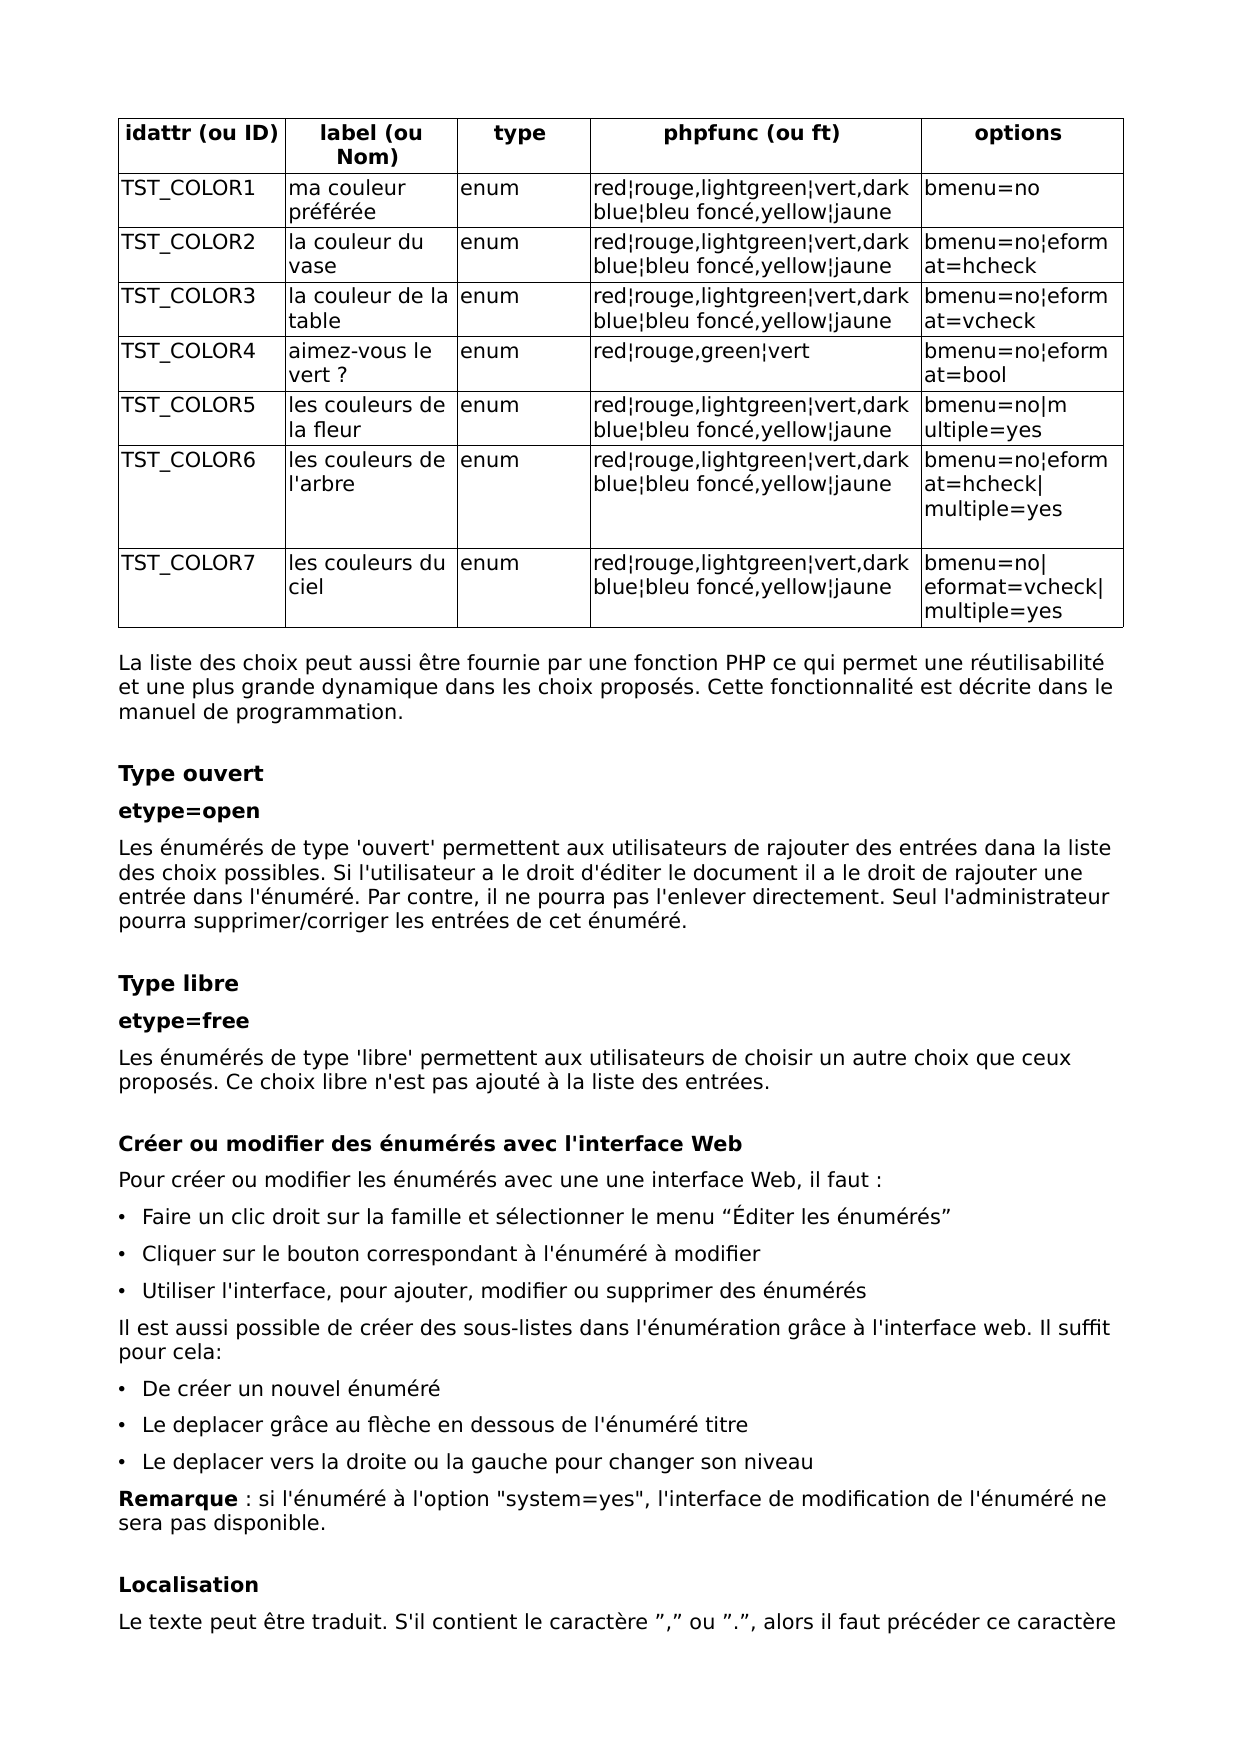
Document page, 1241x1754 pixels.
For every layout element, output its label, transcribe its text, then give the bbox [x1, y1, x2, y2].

table_header options [922, 119, 1123, 173]
text Le texte peut être traduit. S'il contient le caractère ”,” ou ”.”, alors il faut précéder ce caractère [118, 1610, 1122, 1634]
table_header type [458, 119, 590, 173]
subtitle Créer ou modifier des énumérés avec l'interface Web [118, 1132, 1122, 1156]
subtitle Type libre [118, 971, 1122, 996]
table_cell bmenu=no¦eformat=bool [922, 337, 1123, 391]
table_cell TST_COLOR4 [119, 337, 285, 391]
list Faire un clic droit sur la famille et sélectionner le menu “Éditer les énumérés” [118, 1205, 1122, 1229]
text Il est aussi possible de créer des sous-listes dans l'énumération grâce à l'interface web. Il suffit pour cela: [118, 1316, 1122, 1364]
table_cell bmenu=no¦eformat=hcheck [922, 228, 1123, 282]
subtitle Localisation [118, 1573, 1122, 1597]
table_cell TST_COLOR7 [119, 549, 285, 627]
table_cell les couleurs du ciel [286, 549, 457, 627]
list Le deplacer grâce au flèche en dessous de l'énuméré titre [118, 1413, 1122, 1438]
table_cell red¦rouge,green¦vert [591, 337, 921, 391]
table_cell red¦rouge,lightgreen¦vert,darkblue¦bleu foncé,yellow¦jaune [591, 549, 921, 627]
text etype=free [118, 1009, 1122, 1033]
list Cliquer sur le bouton correspondant à l'énuméré à modifier [118, 1242, 1122, 1266]
subtitle Type ouvert [118, 761, 1122, 787]
table_cell bmenu=no| eformat=vcheck|multiple=yes [922, 549, 1123, 627]
table_cell enum [458, 337, 590, 391]
table_cell bmenu=no|m ultiple=yes [922, 392, 1123, 445]
table_cell TST_COLOR3 [119, 283, 285, 336]
text Les énumérés de type 'ouvert' permettent aux utilisateurs de rajouter des entrées dana la liste des choix possibles. Si l'utilisateur a le droit d'éditer le document il a le droit de rajouter une entrée dans l'énuméré. Par contre, il ne pourra pas l'enlever directement. Seul l'administrateur pourra supprimer/corriger les entrées de cet énuméré. [118, 836, 1122, 933]
table_cell enum [458, 446, 590, 548]
text Pour créer ou modifier les énumérés avec une une interface Web, il faut : [118, 1168, 1122, 1193]
table_cell enum [458, 228, 590, 282]
table_cell enum [458, 283, 590, 336]
table_header idattr (ou ID) [119, 119, 285, 173]
list Le deplacer vers la droite ou la gauche pour changer son niveau [118, 1450, 1122, 1474]
table_cell la couleur de la table [286, 283, 457, 336]
table_cell les couleurs de la fleur [286, 392, 457, 445]
table_cell red¦rouge,lightgreen¦vert,darkblue¦bleu foncé,yellow¦jaune [591, 283, 921, 336]
table_cell bmenu=no¦eformat=vcheck [922, 283, 1123, 336]
table_cell la couleur du vase [286, 228, 457, 282]
list De créer un nouvel énuméré [118, 1377, 1122, 1401]
table_cell red¦rouge,lightgreen¦vert,darkblue¦bleu foncé,yellow¦jaune [591, 392, 921, 445]
table_header label (ou Nom) [286, 119, 457, 173]
table_cell TST_COLOR2 [119, 228, 285, 282]
table_cell les couleurs de l'arbre [286, 446, 457, 548]
list Utiliser l'interface, pour ajouter, modifier ou supprimer des énumérés [118, 1279, 1122, 1303]
text etype=open [118, 799, 1122, 824]
text Remarque : si l'énuméré à l'option "system=yes", l'interface de modification de l'énuméré ne sera pas disponible. [118, 1487, 1122, 1535]
table_cell enum [458, 549, 590, 627]
text La liste des choix peut aussi être fournie par une fonction PHP ce qui permet une réutilisabilité et une plus grande dynamique dans les choix proposés. Cette fonctionnalité est décrite dans le manuel de programmation. [118, 628, 1122, 724]
table_cell ma couleur préférée [286, 174, 457, 227]
table_cell enum [458, 174, 590, 227]
table_cell TST_COLOR5 [119, 392, 285, 445]
table_cell TST_COLOR1 [119, 174, 285, 227]
table_header phpfunc (ou ft) [591, 119, 921, 173]
table_cell red¦rouge,lightgreen¦vert,darkblue¦bleu foncé,yellow¦jaune [591, 174, 921, 227]
table_cell bmenu=no [922, 174, 1123, 227]
table_cell enum [458, 392, 590, 445]
text Les énumérés de type 'libre' permettent aux utilisateurs de choisir un autre choix que ceux proposés. Ce choix libre n'est pas ajouté à la liste des entrées. [118, 1046, 1122, 1094]
table_cell aimez-vous le vert ? [286, 337, 457, 391]
table_cell bmenu=no¦eformat=hcheck|multiple=yes [922, 446, 1123, 548]
table_cell red¦rouge,lightgreen¦vert,darkblue¦bleu foncé,yellow¦jaune [591, 446, 921, 548]
table_cell TST_COLOR6 [119, 446, 285, 548]
table_cell red¦rouge,lightgreen¦vert,darkblue¦bleu foncé,yellow¦jaune [591, 228, 921, 282]
